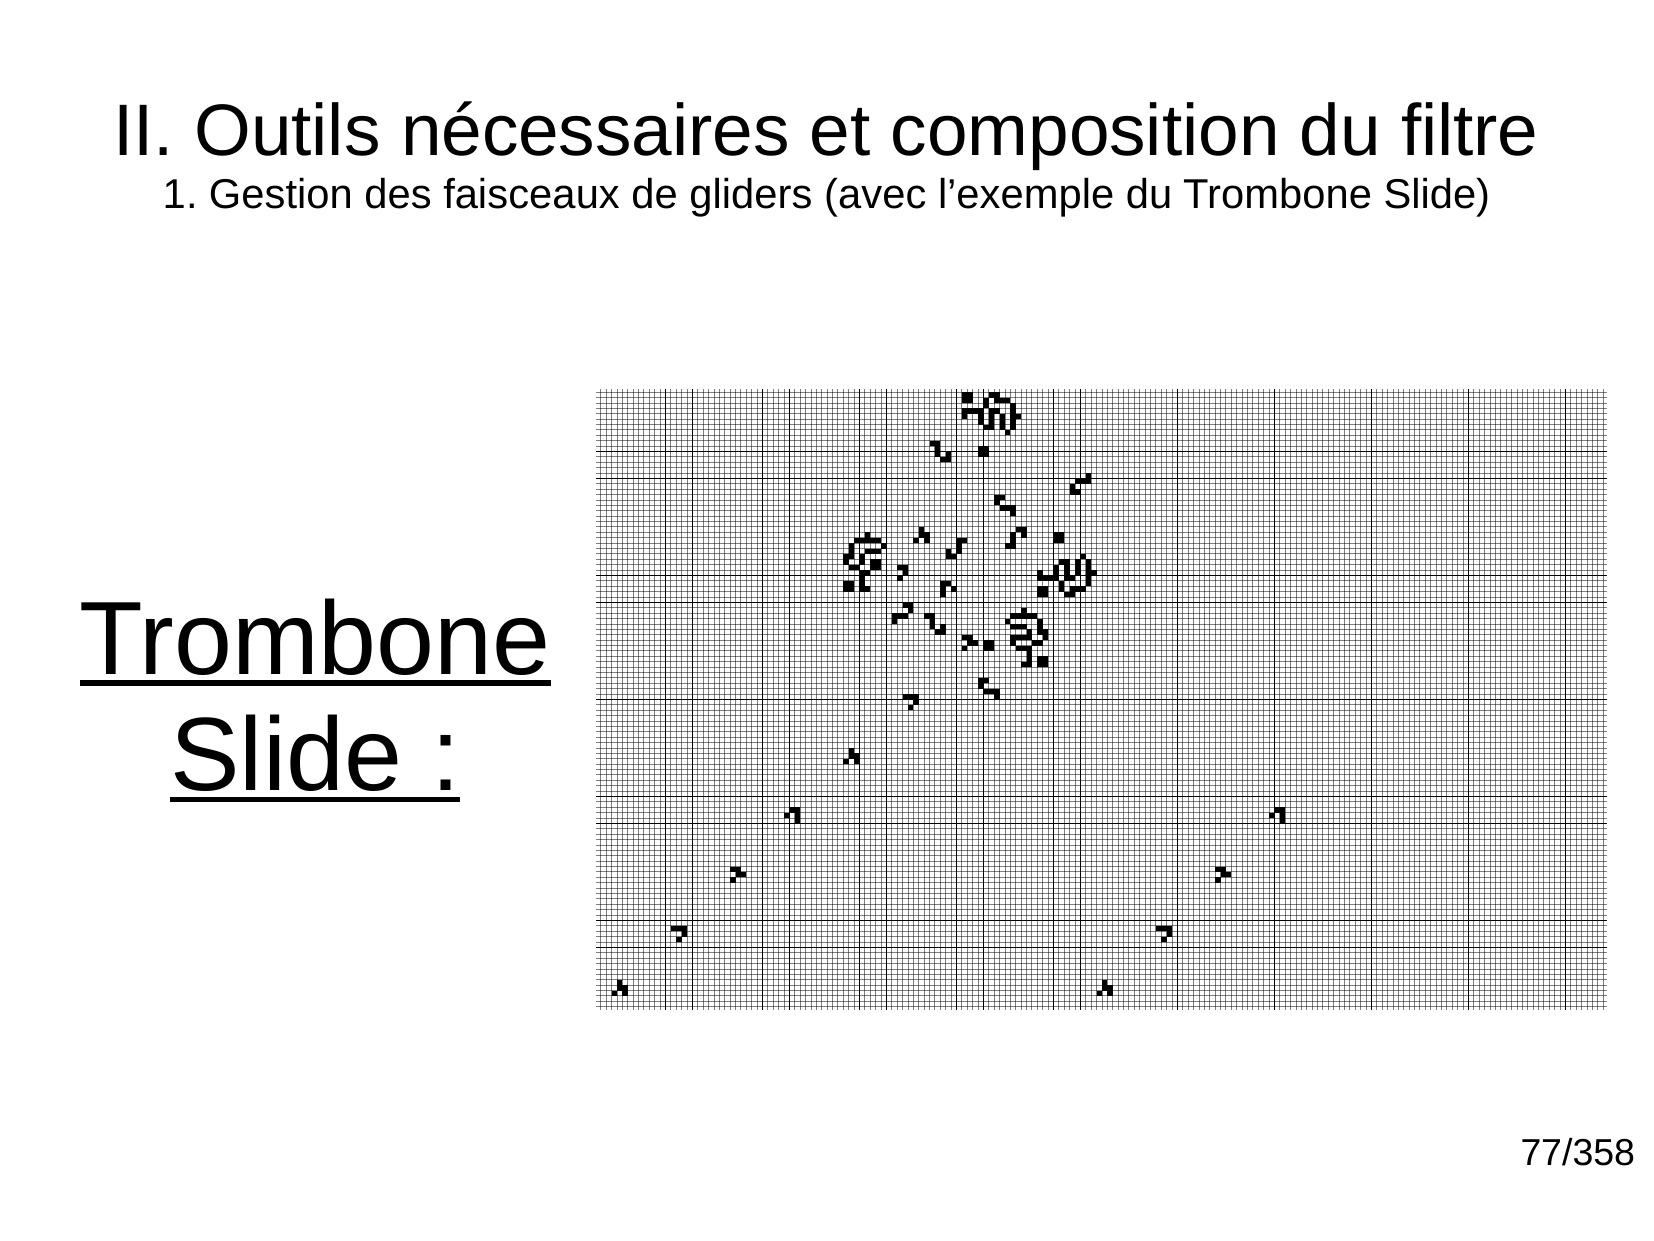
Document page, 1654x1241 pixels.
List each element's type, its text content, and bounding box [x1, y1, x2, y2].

title II. Outils nécessaires et composition du filtre 1. Gestion des faisceaux de gliders (avec l’exemple du Trombone Slide) [82, 49, 1571, 257]
text_box <number>/358 [1505, 1124, 1654, 1182]
picture [596, 389, 1607, 1010]
text_box Trombone Slide : [65, 572, 566, 821]
